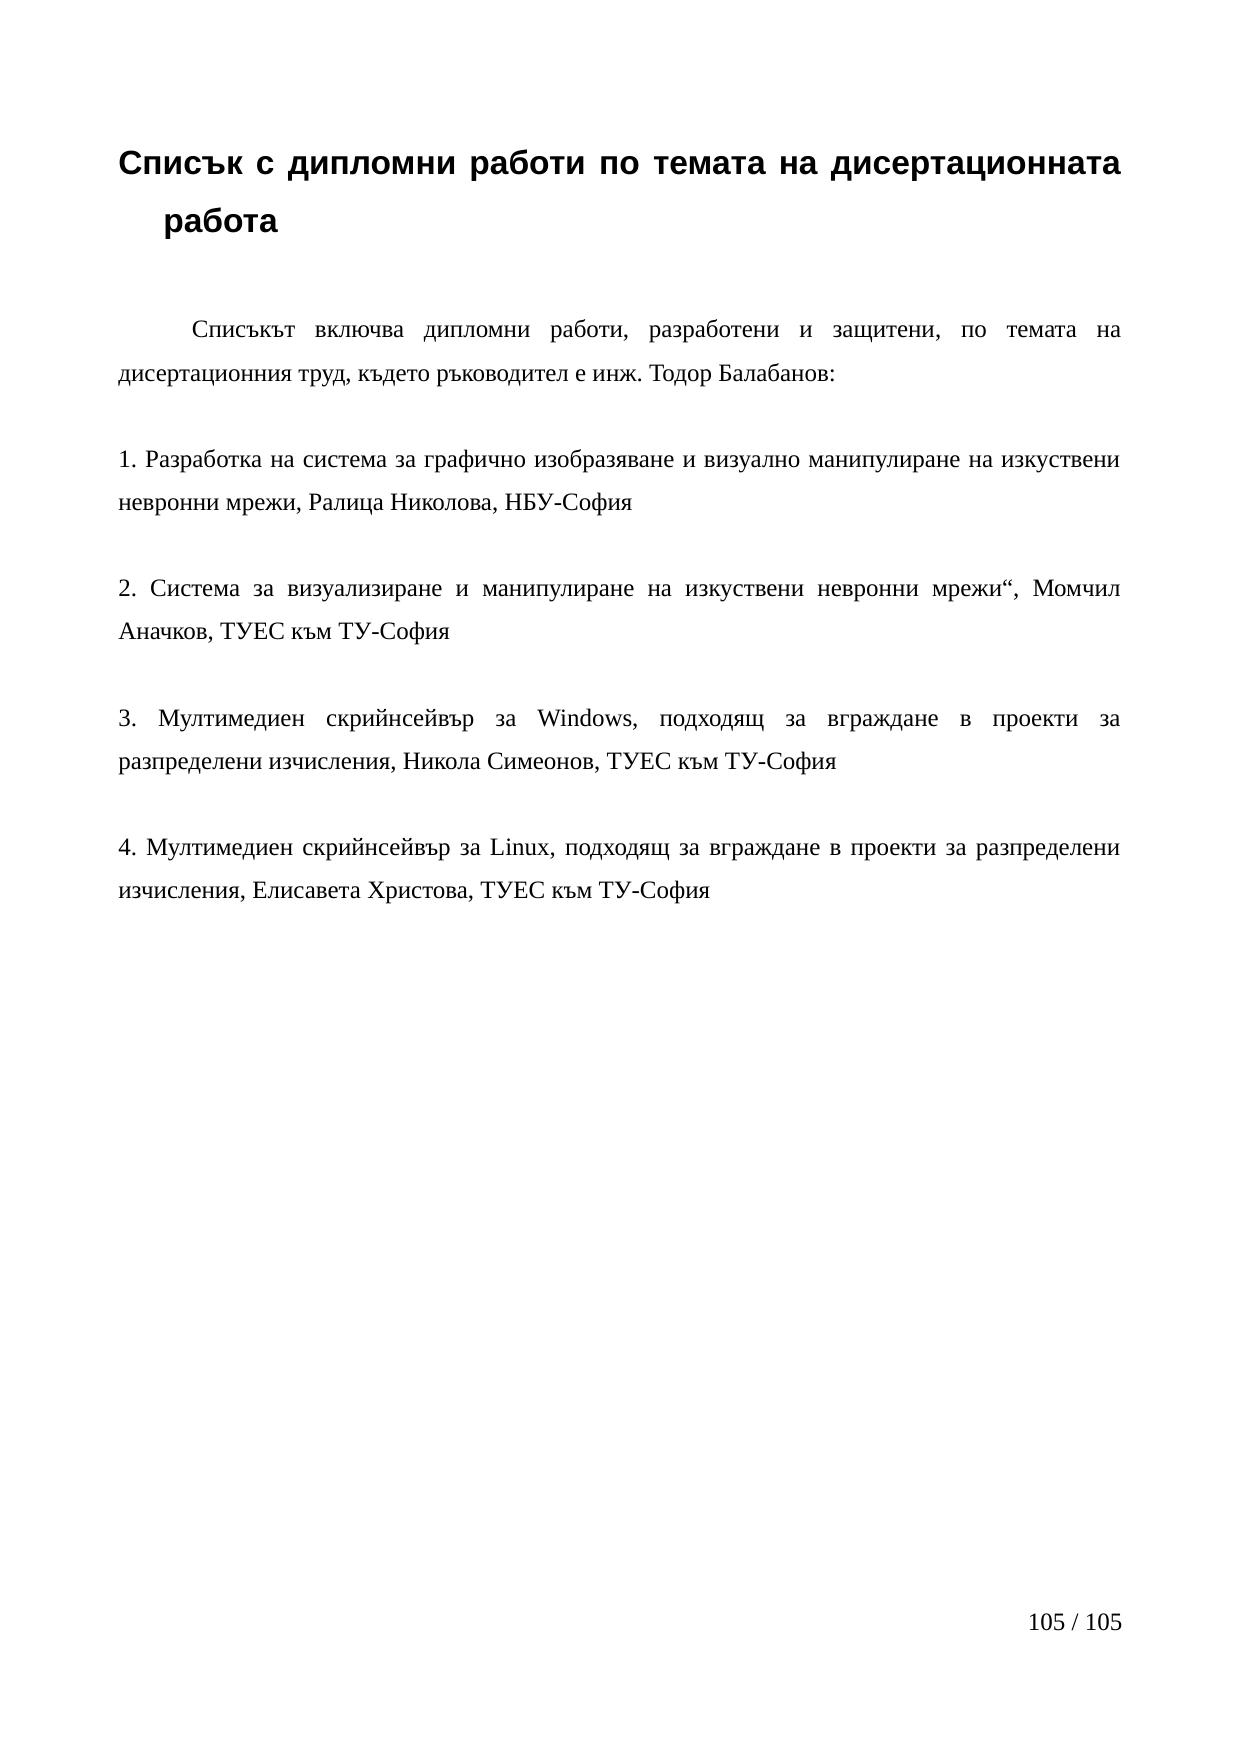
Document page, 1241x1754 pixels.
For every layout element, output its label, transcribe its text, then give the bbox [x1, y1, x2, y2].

text 4. Мултимедиен скрийнсейвър за Linux, подходящ за вграждане в проекти за разпределени изчисления, Елисавета Христова, ТУЕС към ТУ-София [118, 832, 1122, 904]
text Списъкът включва дипломни работи, разработени и защитени, по темата на дисертационния труд, където ръководител е инж. Тодор Балабанов: [118, 314, 1122, 386]
text 1. Разработка на система за графично изобразяване и визуално манипулиране на изкуствени невронни мрежи, Ралица Николова, НБУ-София [118, 444, 1122, 516]
text 2. Система за визуализиране и манипулиране на изкуствени невронни мрежи“, Момчил Аначков, ТУЕС към ТУ-София [118, 573, 1122, 645]
text 3. Мултимедиен скрийнсейвър за Windows, подходящ за вграждане в проекти за разпределени изчисления, Никола Симеонов, ТУЕС към ТУ-София [118, 703, 1122, 774]
subtitle Списък с дипломни работи по темата на дисертационната работа [118, 143, 1122, 240]
